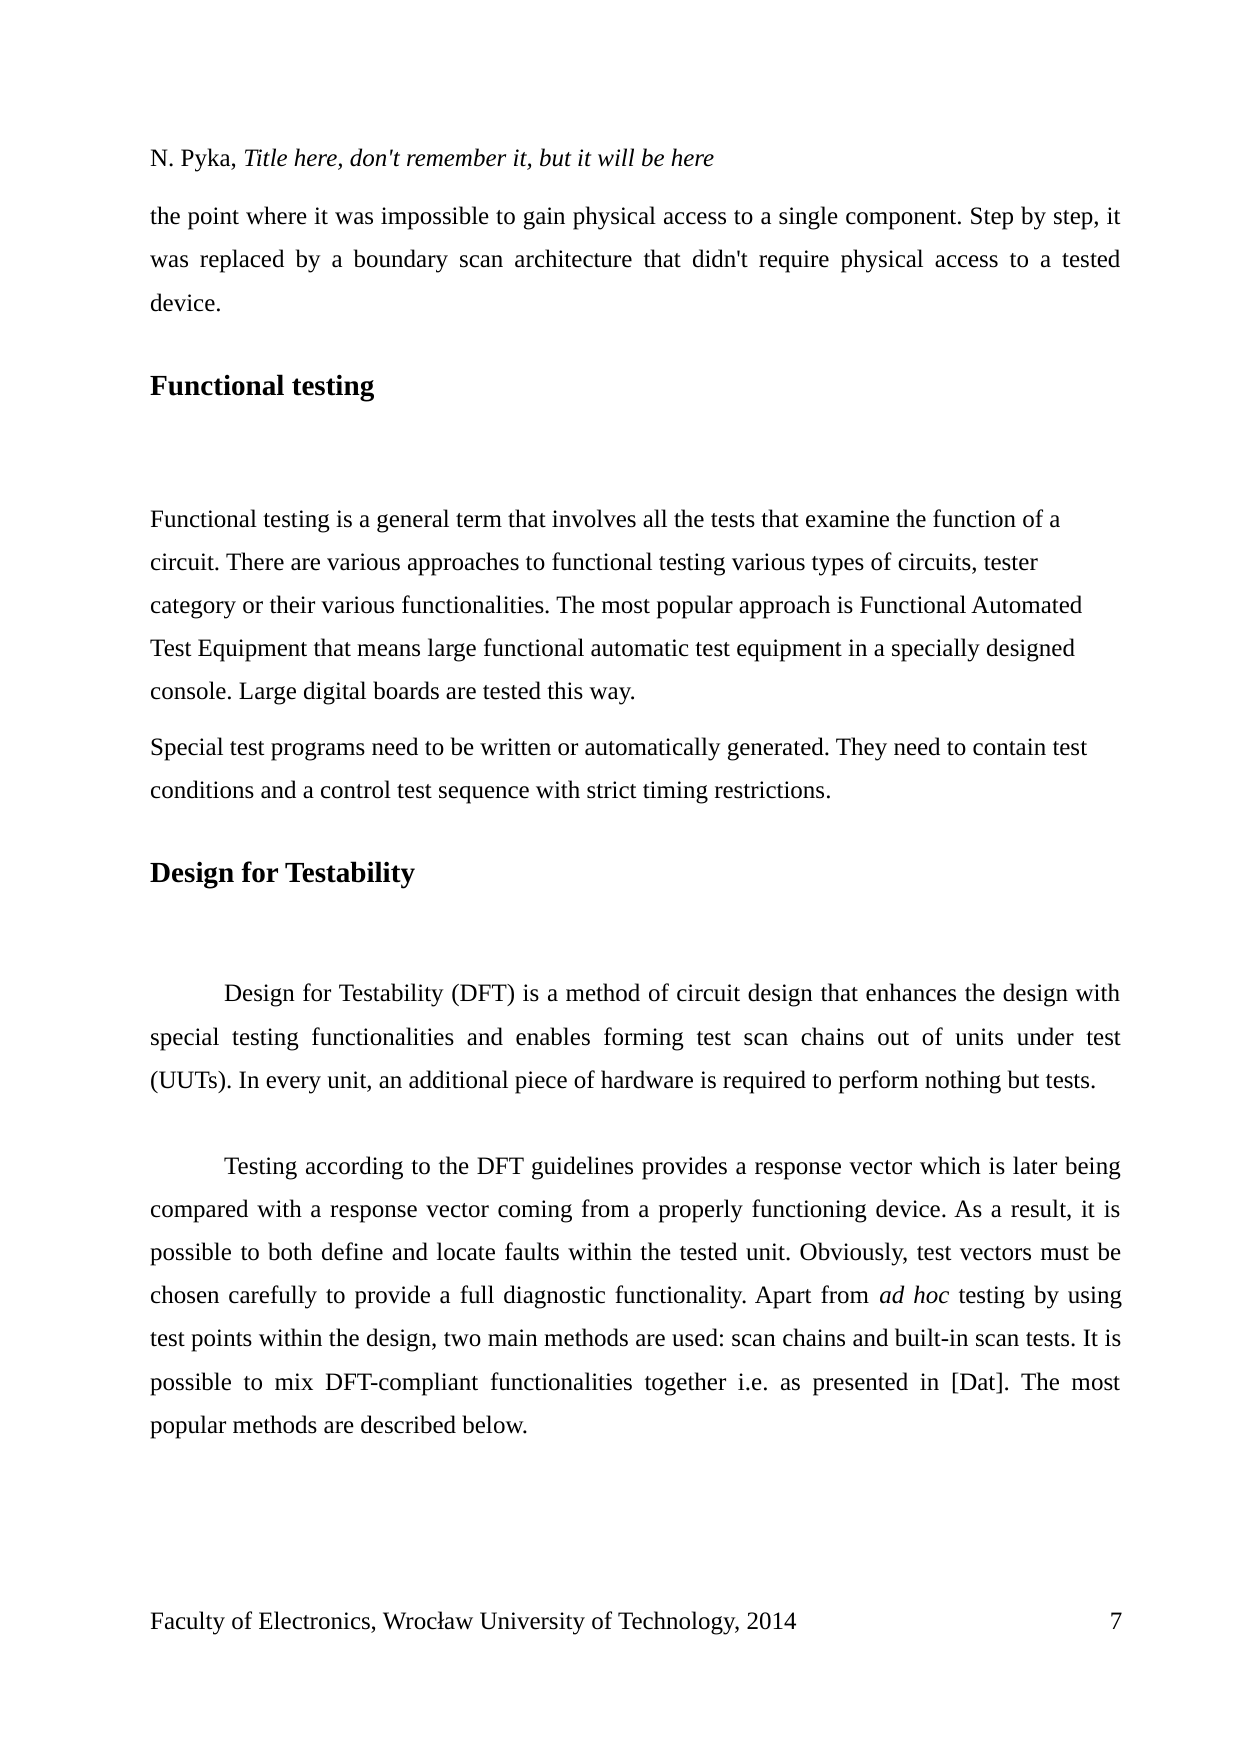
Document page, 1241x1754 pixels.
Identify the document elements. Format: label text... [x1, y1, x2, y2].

text Testing according to the DFT guidelines provides a response vector which is later being compared with a response vector coming from a properly functioning device. As a result, it is possible to both define and locate faults within the tested unit. Obviously, test vectors must be chosen carefully to provide a full diagnostic functionality. Apart from ad hoc testing by using test points within the design, two main methods are used: scan chains and built-in scan tests. It is possible to mix DFT-compliant functionalities together i.e. as presented in [Dat]. The most popular methods are described below. [150, 1151, 1122, 1438]
text Special test programs need to be written or automatically generated. They need to contain test conditions and a control test sequence with strict timing restrictions. [150, 732, 1122, 804]
subtitle Functional testing [150, 368, 1122, 402]
subtitle Design for Testability [150, 856, 1122, 889]
text Design for Testability (DFT) is a method of circuit design that enhances the design with special testing functionalities and enables forming test scan chains out of units under test (UUTs). In every unit, an additional piece of hardware is required to perform nothing but tests. [150, 935, 1122, 1093]
text Functional testing is a general term that involves all the tests that examine the function of a circuit. There are various approaches to functional testing various types of circuits, tester category or their various functionalities. The most popular approach is Functional Automated Test Equipment that means large functional automatic test equipment in a specially designed console. Large digital boards are tested this way. [150, 504, 1122, 705]
text the point where it was impossible to gain physical access to a single component. Step by step, it was replaced by a boundary scan architecture that didn't require physical access to a tested device. [150, 201, 1122, 316]
